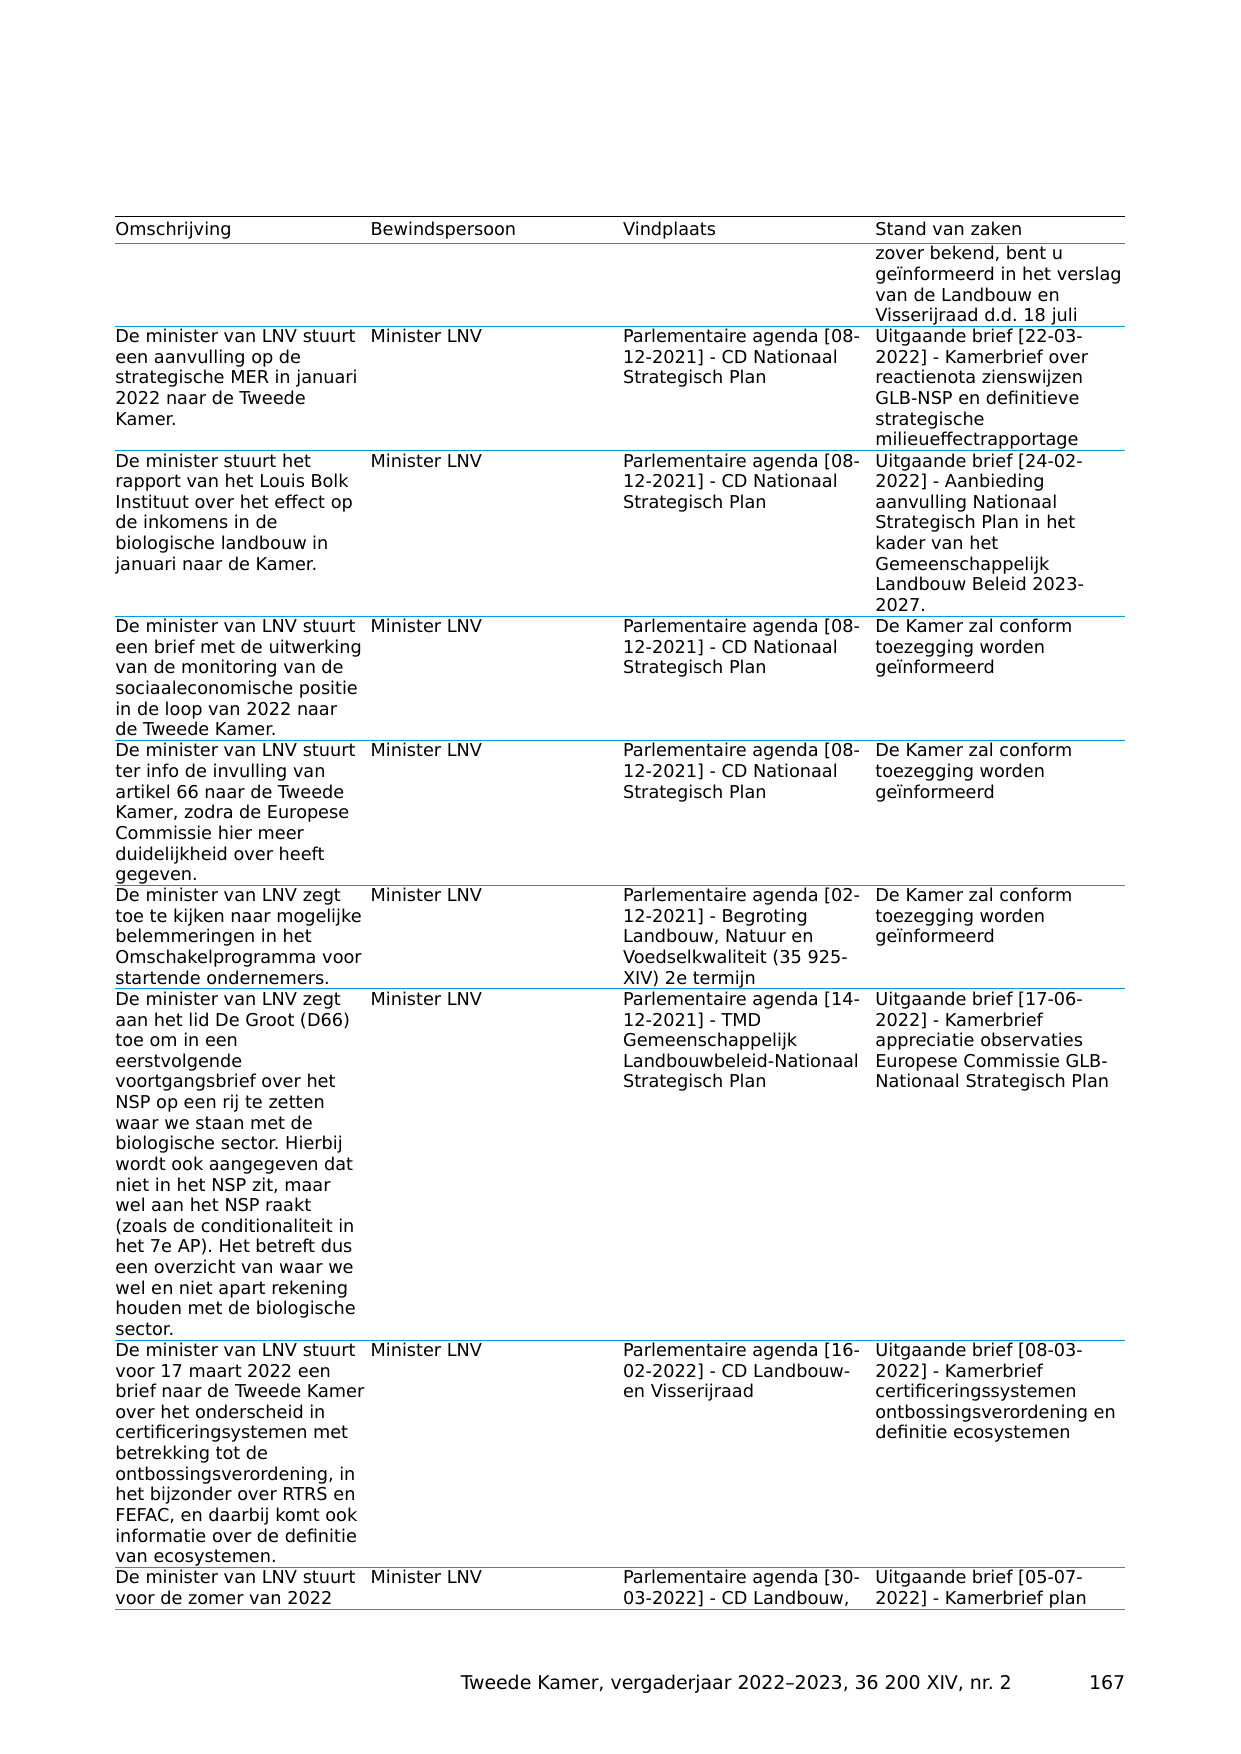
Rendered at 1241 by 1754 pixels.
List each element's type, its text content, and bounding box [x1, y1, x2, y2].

table_cell De minister van LNV zegt aan het lid De Groot (D66) toe om in een eerstvolgende voortgangsbrief over het NSP op een rij te zetten waar we staan met de biologische sector. Hierbij wordt ook aangegeven dat niet in het NSP zit, maar wel aan het NSP raakt (zoals de conditionaliteit in het 7e AP). Het betreft dus een overzicht van waar we wel en niet apart rekening houden met de biologische sector. [115, 989, 367, 1339]
table_cell Minister LNV [368, 327, 620, 450]
table_cell De minister van LNV stuurt een aanvulling op de strategische MER in januari 2022 naar de Tweede Kamer. [115, 327, 367, 450]
table_cell Stand van zaken [872, 217, 1125, 243]
table_cell De minister van LNV stuurt ter info de invulling van artikel 66 naar de Tweede Kamer, zodra de Europese Commissie hier meer duidelijkheid over heeft gegeven. [115, 741, 367, 885]
table_cell De minister van LNV stuurt voor 17 maart 2022 een brief naar de Tweede Kamer over het onderscheid in certificeringsystemen met betrekking tot de ontbossingsverordening, in het bijzonder over RTRS en FEFAC, en daarbij komt ook informatie over de definitie van ecosystemen. [115, 1341, 367, 1567]
table_cell Minister LNV [368, 886, 620, 988]
table_cell Parlementaire agenda [08-12-2021] - CD Nationaal Strategisch Plan [620, 451, 872, 616]
table_header Door bewindslieden gedane toezeggingen [115, 191, 1125, 216]
table_cell Parlementaire agenda [08-12-2021] - CD Nationaal Strategisch Plan [620, 741, 872, 885]
table_cell Uitgaande brief [05-07-2022] - Kamerbrief plan [872, 1568, 1125, 1609]
table_cell Parlementaire agenda [02-12-2021] - Begroting Landbouw, Natuur en Voedselkwaliteit (35 925-XIV) 2e termijn [620, 886, 872, 988]
table_cell [368, 244, 620, 326]
table_cell De minister van LNV zegt toe te kijken naar mogelijke belemmeringen in het Omschakelprogramma voor startende ondernemers. [115, 886, 367, 988]
table_cell Vindplaats [620, 217, 872, 243]
table_cell Uitgaande brief [17-06-2022] - Kamerbrief appreciatie observaties Europese Commissie GLB-Nationaal Strategisch Plan [872, 989, 1125, 1339]
table_cell Minister LNV [368, 1341, 620, 1567]
table_cell Parlementaire agenda [08-12-2021] - CD Nationaal Strategisch Plan [620, 617, 872, 740]
table_cell [115, 244, 367, 326]
table_cell De Kamer zal conform toezegging worden geïnformeerd [872, 886, 1125, 988]
table_cell Uitgaande brief [24-02-2022] - Aanbieding aanvulling Nationaal Strategisch Plan in het kader van het Gemeenschappelijk Landbouw Beleid 2023-2027. [872, 451, 1125, 616]
table_cell Parlementaire agenda [08-12-2021] - CD Nationaal Strategisch Plan [620, 327, 872, 450]
table_cell [620, 244, 872, 326]
table_cell Parlementaire agenda [30-03-2022] - CD Landbouw, [620, 1568, 872, 1609]
table_cell Uitgaande brief [08-03-2022] - Kamerbrief certificeringssystemen ontbossingsverordening en definitie ecosystemen [872, 1341, 1125, 1567]
table_cell Minister LNV [368, 741, 620, 885]
table_cell Bewindspersoon [368, 217, 620, 243]
table_cell De Kamer zal conform toezegging worden geïnformeerd [872, 617, 1125, 740]
table_cell Parlementaire agenda [14-12-2021] - TMD Gemeenschappelijk Landbouwbeleid-Nationaal Strategisch Plan [620, 989, 872, 1339]
table_cell De minister van LNV stuurt voor de zomer van 2022 [115, 1568, 367, 1609]
table_cell De minister stuurt het rapport van het Louis Bolk Instituut over het effect op de inkomens in de biologische landbouw in januari naar de Kamer. [115, 451, 367, 616]
table_cell Minister LNV [368, 989, 620, 1339]
table_cell Uitgaande brief [22-03-2022] - Kamerbrief over reactienota zienswijzen GLB-NSP en definitieve strategische milieueffectrapportage [872, 327, 1125, 450]
table_cell Minister LNV [368, 1568, 620, 1609]
table_cell Minister LNV [368, 617, 620, 740]
table_cell De Kamer zal conform toezegging worden geïnformeerd [872, 741, 1125, 885]
table_cell zover bekend, bent u geïnformeerd in het verslag van de Landbouw en Visserijraad d.d. 18 juli [872, 244, 1125, 326]
table_cell Minister LNV [368, 451, 620, 616]
table_cell De minister van LNV stuurt een brief met de uitwerking van de monitoring van de sociaaleconomische positie in de loop van 2022 naar de Tweede Kamer. [115, 617, 367, 740]
table_cell Parlementaire agenda [16-02-2022] - CD Landbouw- en Visserijraad [620, 1341, 872, 1567]
table_cell Omschrijving [115, 217, 367, 243]
